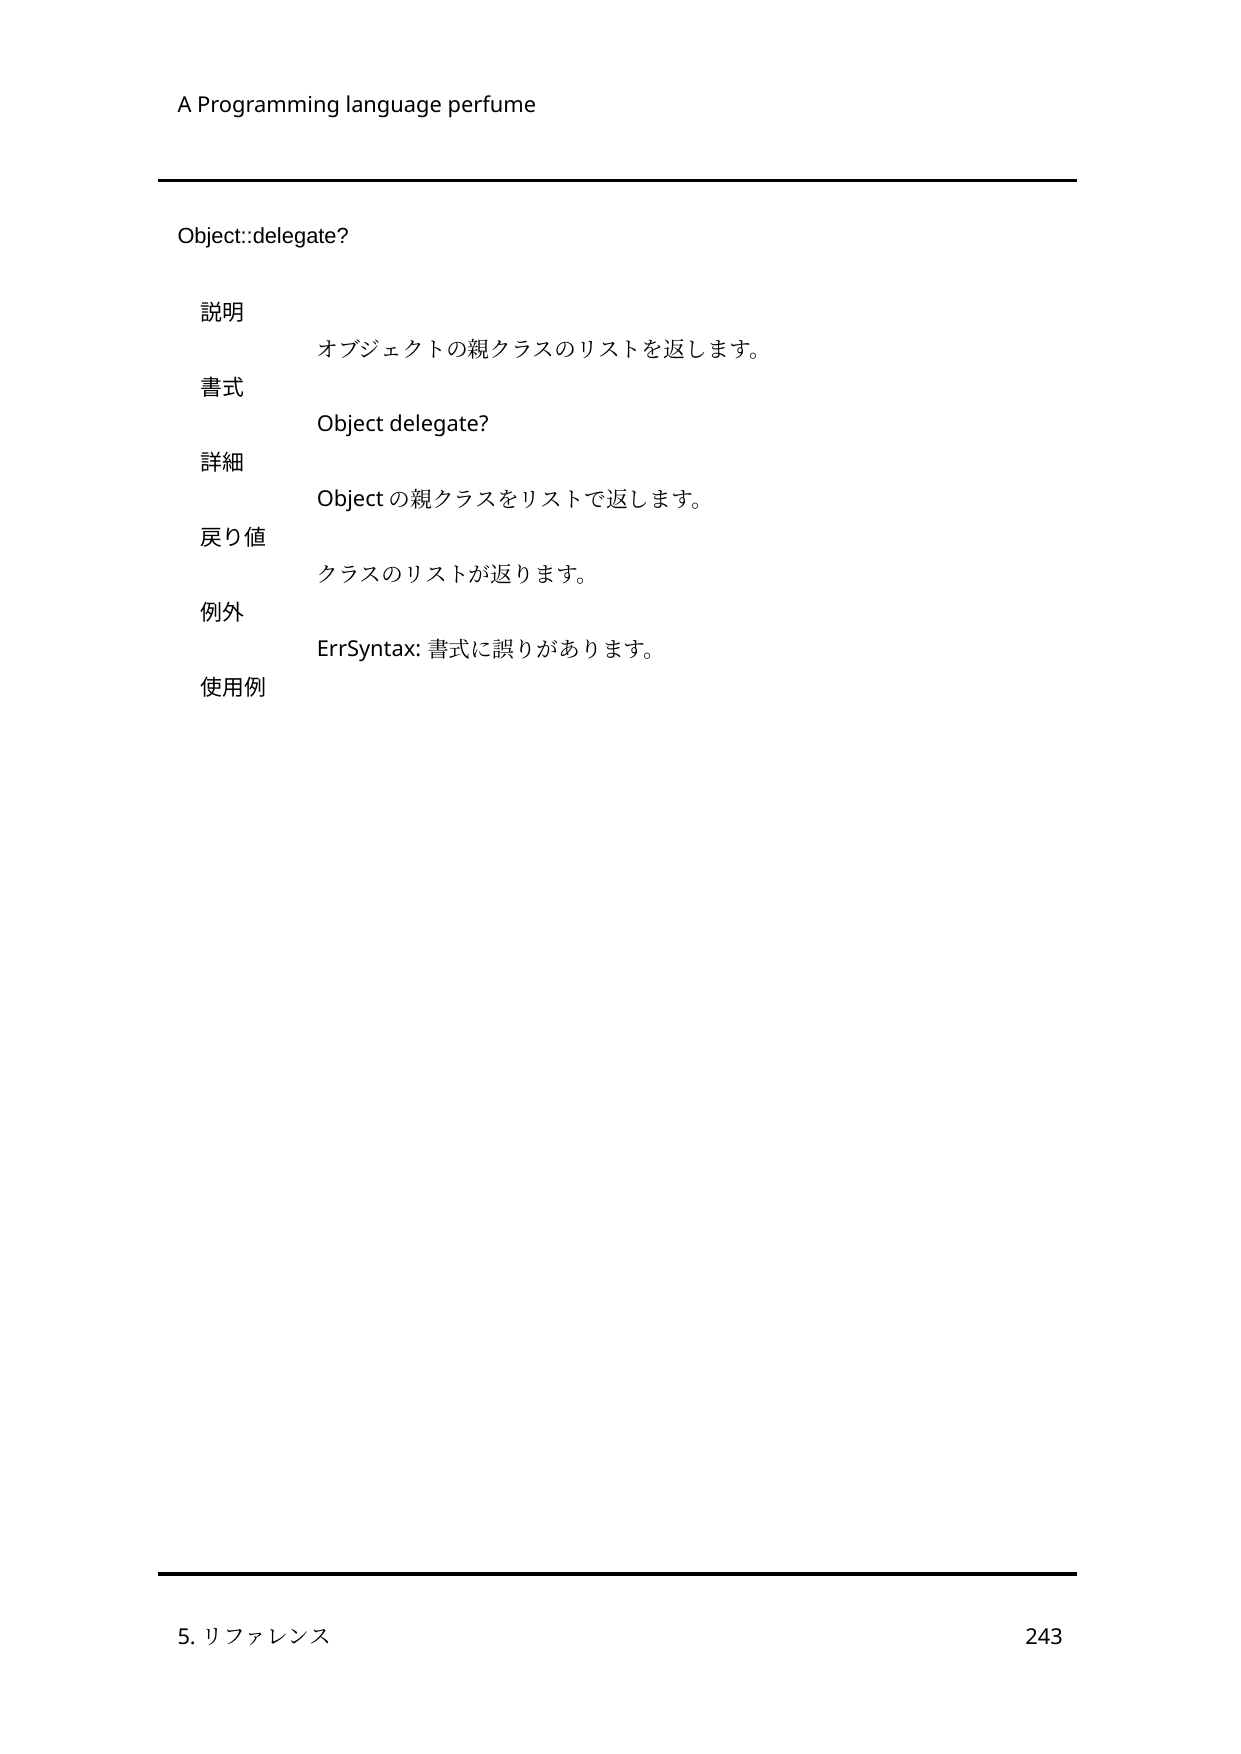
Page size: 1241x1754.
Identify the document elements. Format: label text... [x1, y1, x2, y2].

subtitle Object::delegate? [177, 217, 1063, 254]
table_cell 例外 [200, 592, 317, 667]
table_cell ErrSyntax: 書式に誤りがあります。 [317, 592, 1063, 667]
table_cell 詳細 [200, 442, 317, 517]
table_header オブジェクトの親クラスのリストを返します。 [317, 292, 1063, 367]
table_cell 書式 [200, 367, 317, 442]
table_cell クラスのリストが返ります。 [317, 517, 1063, 592]
table_cell 戻り値 [200, 517, 317, 592]
table_cell Object delegate? [317, 367, 1063, 442]
table_cell 使用例 [200, 667, 317, 742]
table_header 説明 [200, 292, 317, 367]
table_cell [317, 667, 1063, 742]
table_cell Objectの親クラスをリストで返します。 [317, 442, 1063, 517]
